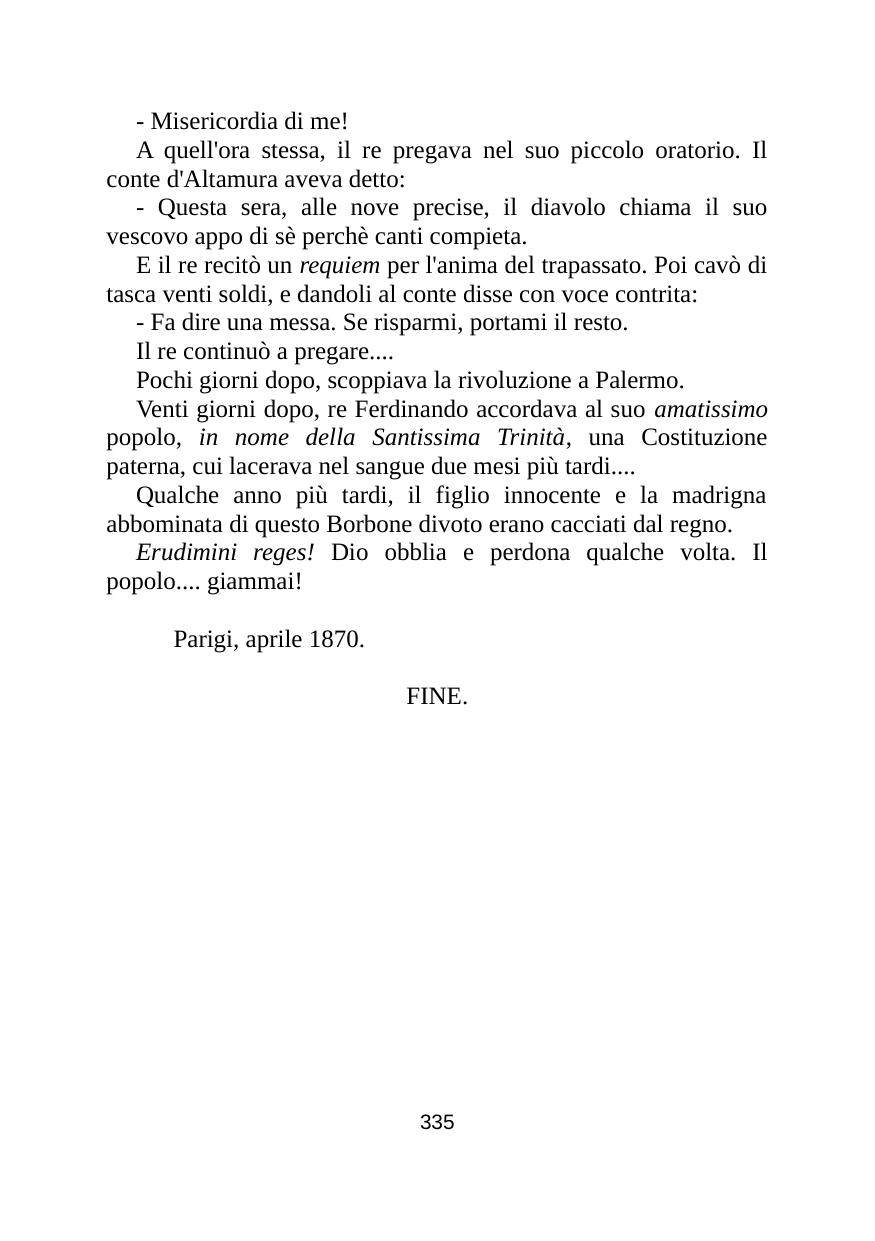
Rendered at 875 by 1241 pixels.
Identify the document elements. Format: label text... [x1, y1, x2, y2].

text - Questa sera, alle nove precise, il diavolo chiama il suo vescovo appo di sè perchè canti compieta. [106, 192, 768, 250]
text - Misericordia di me! [106, 106, 768, 135]
text Erudimini reges! Dio obblia e perdona qualche volta. Il popolo.... giammai! [106, 537, 768, 595]
text Qualche anno più tardi, il figlio innocente e la madrigna abbominata di questo Borbone divoto erano cacciati dal regno. [106, 480, 768, 537]
text Pochi giorni dopo, scoppiava la rivoluzione a Palermo. [106, 365, 768, 394]
text FINE. [106, 681, 768, 710]
text Venti giorni dopo, re Ferdinando accordava al suo amatissimo popolo, in nome della Santissima Trinità, una Costituzione paterna, cui lacerava nel sangue due mesi più tardi.... [106, 394, 768, 480]
text A quell'ora stessa, il re pregava nel suo piccolo oratorio. Il conte d'Altamura aveva detto: [106, 135, 768, 192]
text E il re recitò un requiem per l'anima del trapassato. Poi cavò di tasca venti soldi, e dandoli al conte disse con voce contrita: [106, 250, 768, 307]
text Il re continuò a pregare.... [106, 336, 768, 365]
text Parigi, aprile 1870. [144, 624, 768, 652]
text - Fa dire una messa. Se risparmi, portami il resto. [106, 307, 768, 336]
